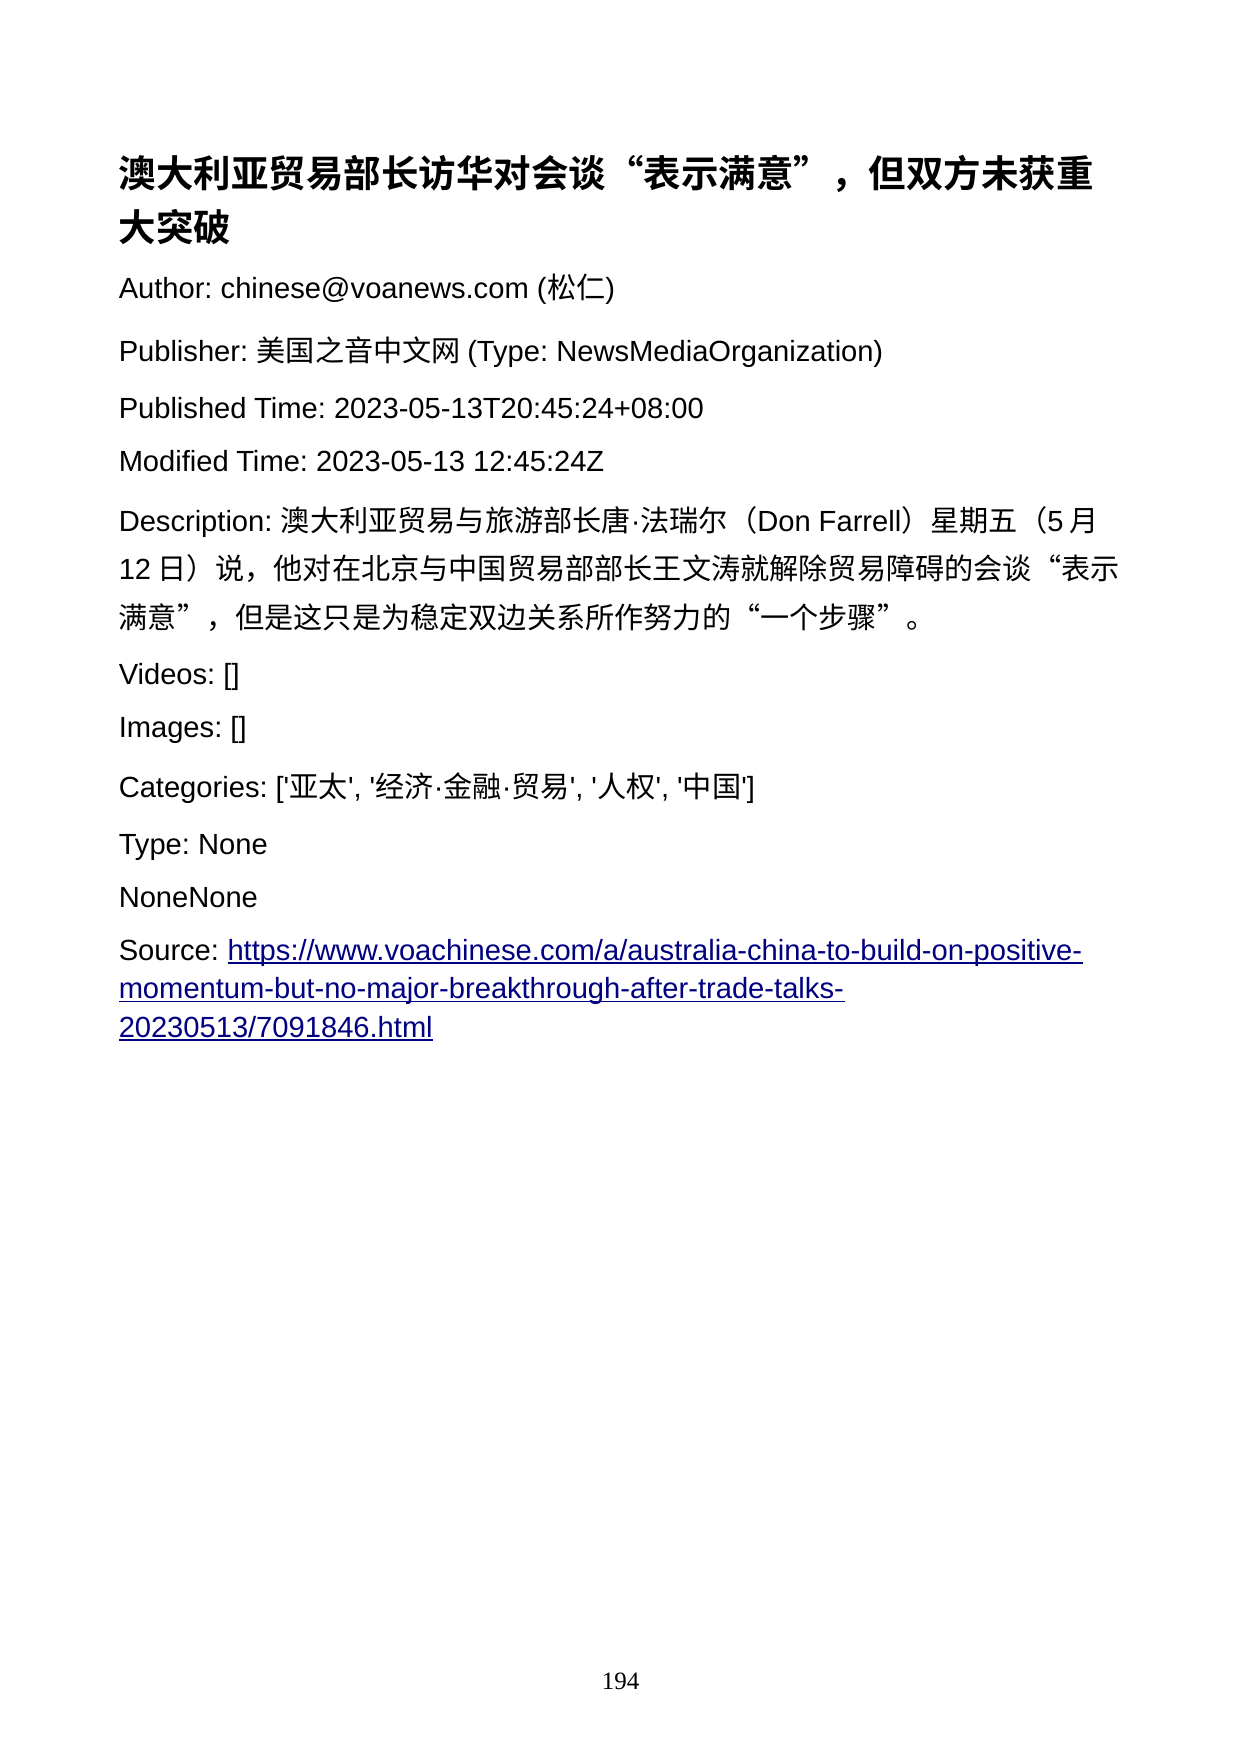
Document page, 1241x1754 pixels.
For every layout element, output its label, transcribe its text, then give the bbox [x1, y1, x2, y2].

text Publisher: 美国之音中文网 (Type: NewsMediaOrganization) [118, 328, 1122, 370]
subtitle 澳大利亚贸易部长访华对会谈“表示满意”，但双方未获重大突破 [118, 143, 1122, 252]
text Images: [] [118, 710, 1122, 744]
text Published Time: 2023-05-13T20:45:24+08:00 [118, 391, 1122, 424]
text NoneNone [118, 880, 1122, 913]
text Description: 澳大利亚贸易与旅游部长唐·法瑞尔（Don Farrell）星期五（5月12日）说，他对在北京与中国贸易部部长王文涛就解除贸易障碍的会谈“表示满意”，但是这只是为稳定双边关系所作努力的“一个步骤”。 [118, 497, 1122, 636]
text Author: chinese@voanews.com (松仁) [118, 264, 1122, 307]
text Source: https://www.voachinese.com/a/australia-china-to-build-on-positive-momentum-but-no-major-breakthrough-after-trade-talks-20230513/7091846.html [118, 933, 1122, 1043]
text Modified Time: 2023-05-13 12:45:24Z [118, 444, 1122, 477]
text Type: None [118, 827, 1122, 860]
text Categories: ['亚太', '经济·金融·贸易', '人权', '中国'] [118, 763, 1122, 806]
text Videos: [] [118, 657, 1122, 691]
